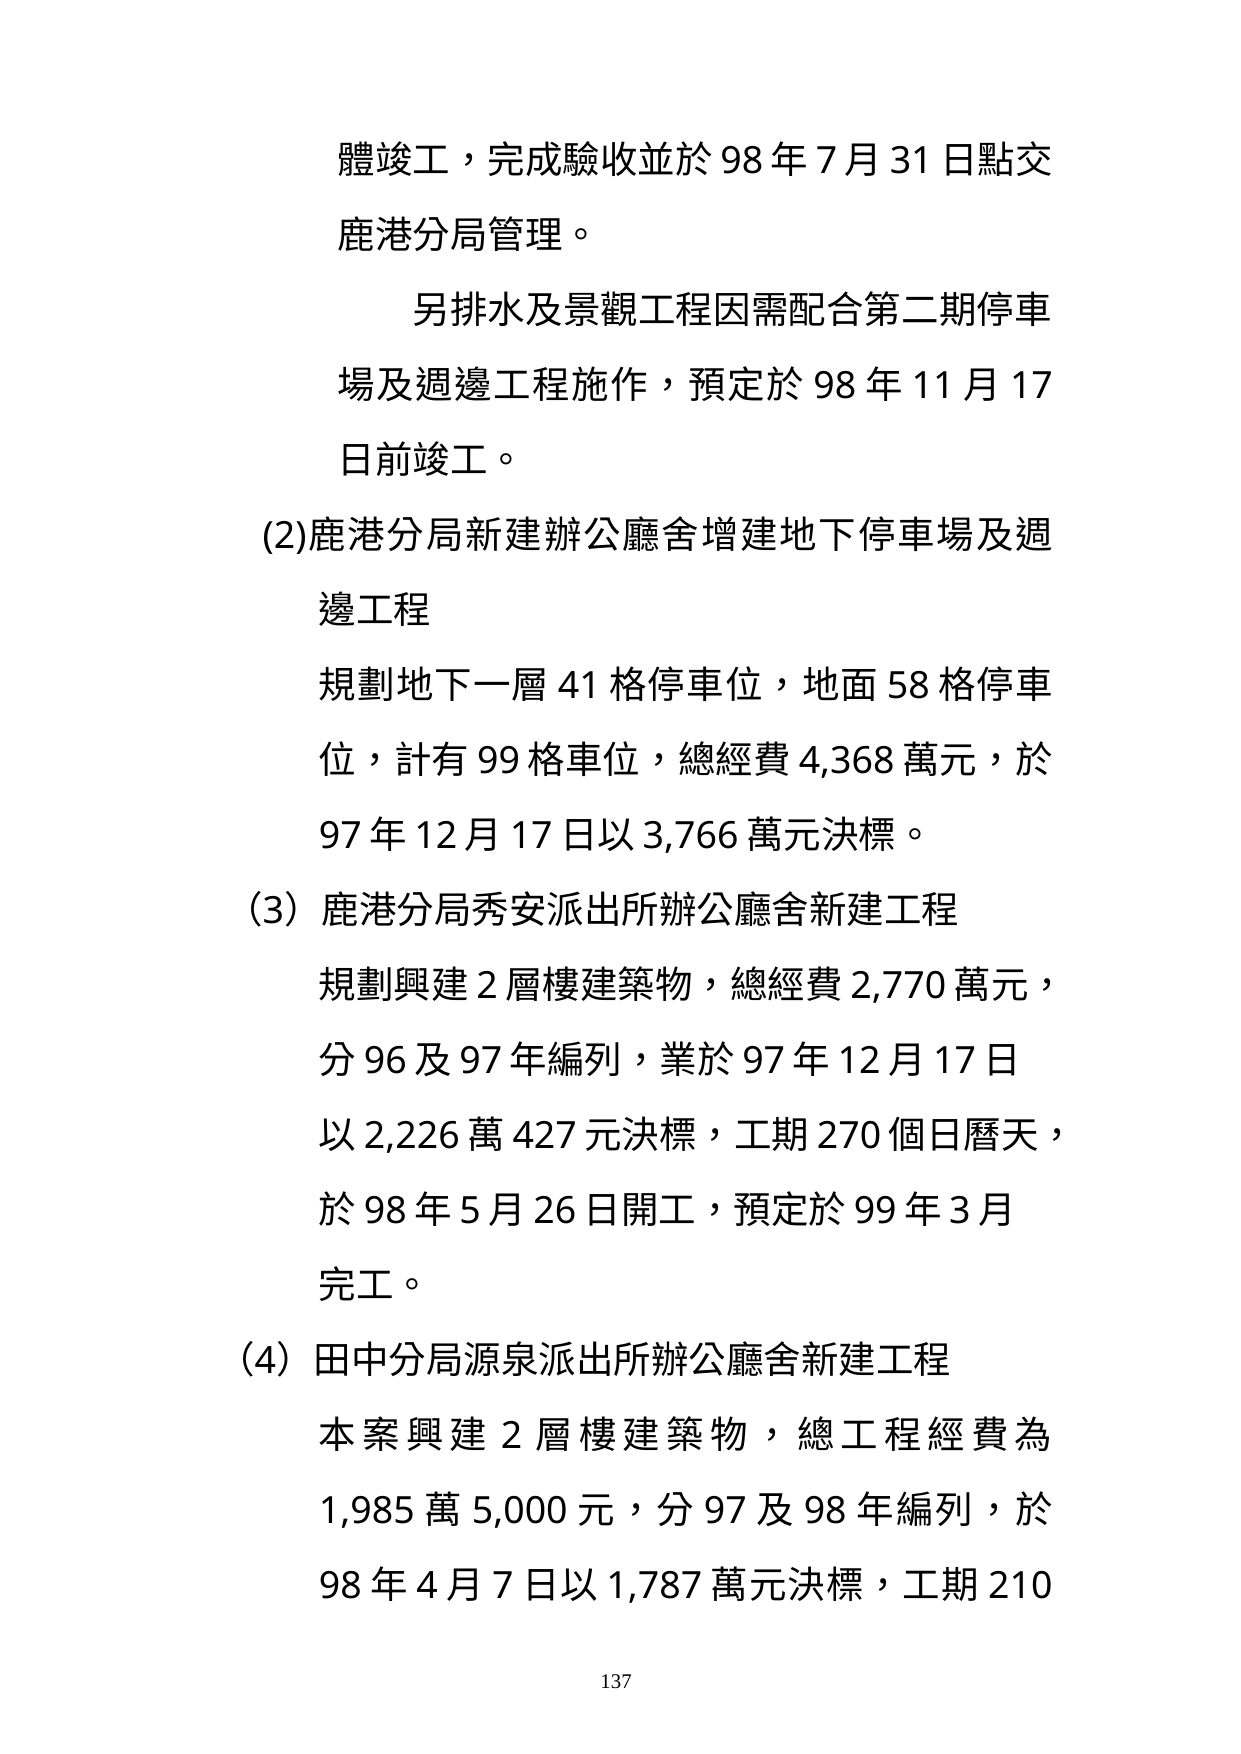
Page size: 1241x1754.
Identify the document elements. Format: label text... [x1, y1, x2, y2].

text 規劃興建2層樓建築物，總經費2,770萬元，分96及97年編列，業於97年12月17日以2,226萬427元決標，工期270個日曆天，於98年5月26日開工，預定於99年3月完工。 [319, 945, 1053, 1320]
text (2)鹿港分局新建辦公廳舍增建地下停車場及週邊工程 [262, 495, 1053, 645]
text 規劃地下一層41格停車位，地面58格停車位，計有99格車位，總經費4,368萬元，於97年12月17日以3,766萬元決標。 [319, 645, 1053, 870]
text （4）田中分局源泉派出所辦公廳舍新建工程 [198, 1320, 1053, 1395]
text 本案興建2層樓建築物，總工程經費為1,985萬5,000元，分97及98年編列，於98年4月7日以1,787萬元決標，工期210 [319, 1395, 1053, 1620]
text 另排水及景觀工程因需配合第二期停車場及週邊工程施作，預定於98年11月17日前竣工。 [337, 270, 1053, 495]
text （3）鹿港分局秀安派出所辦公廳舍新建工程 [225, 870, 1053, 945]
text 體竣工，完成驗收並於98年7月31日點交鹿港分局管理。 [337, 120, 1053, 270]
